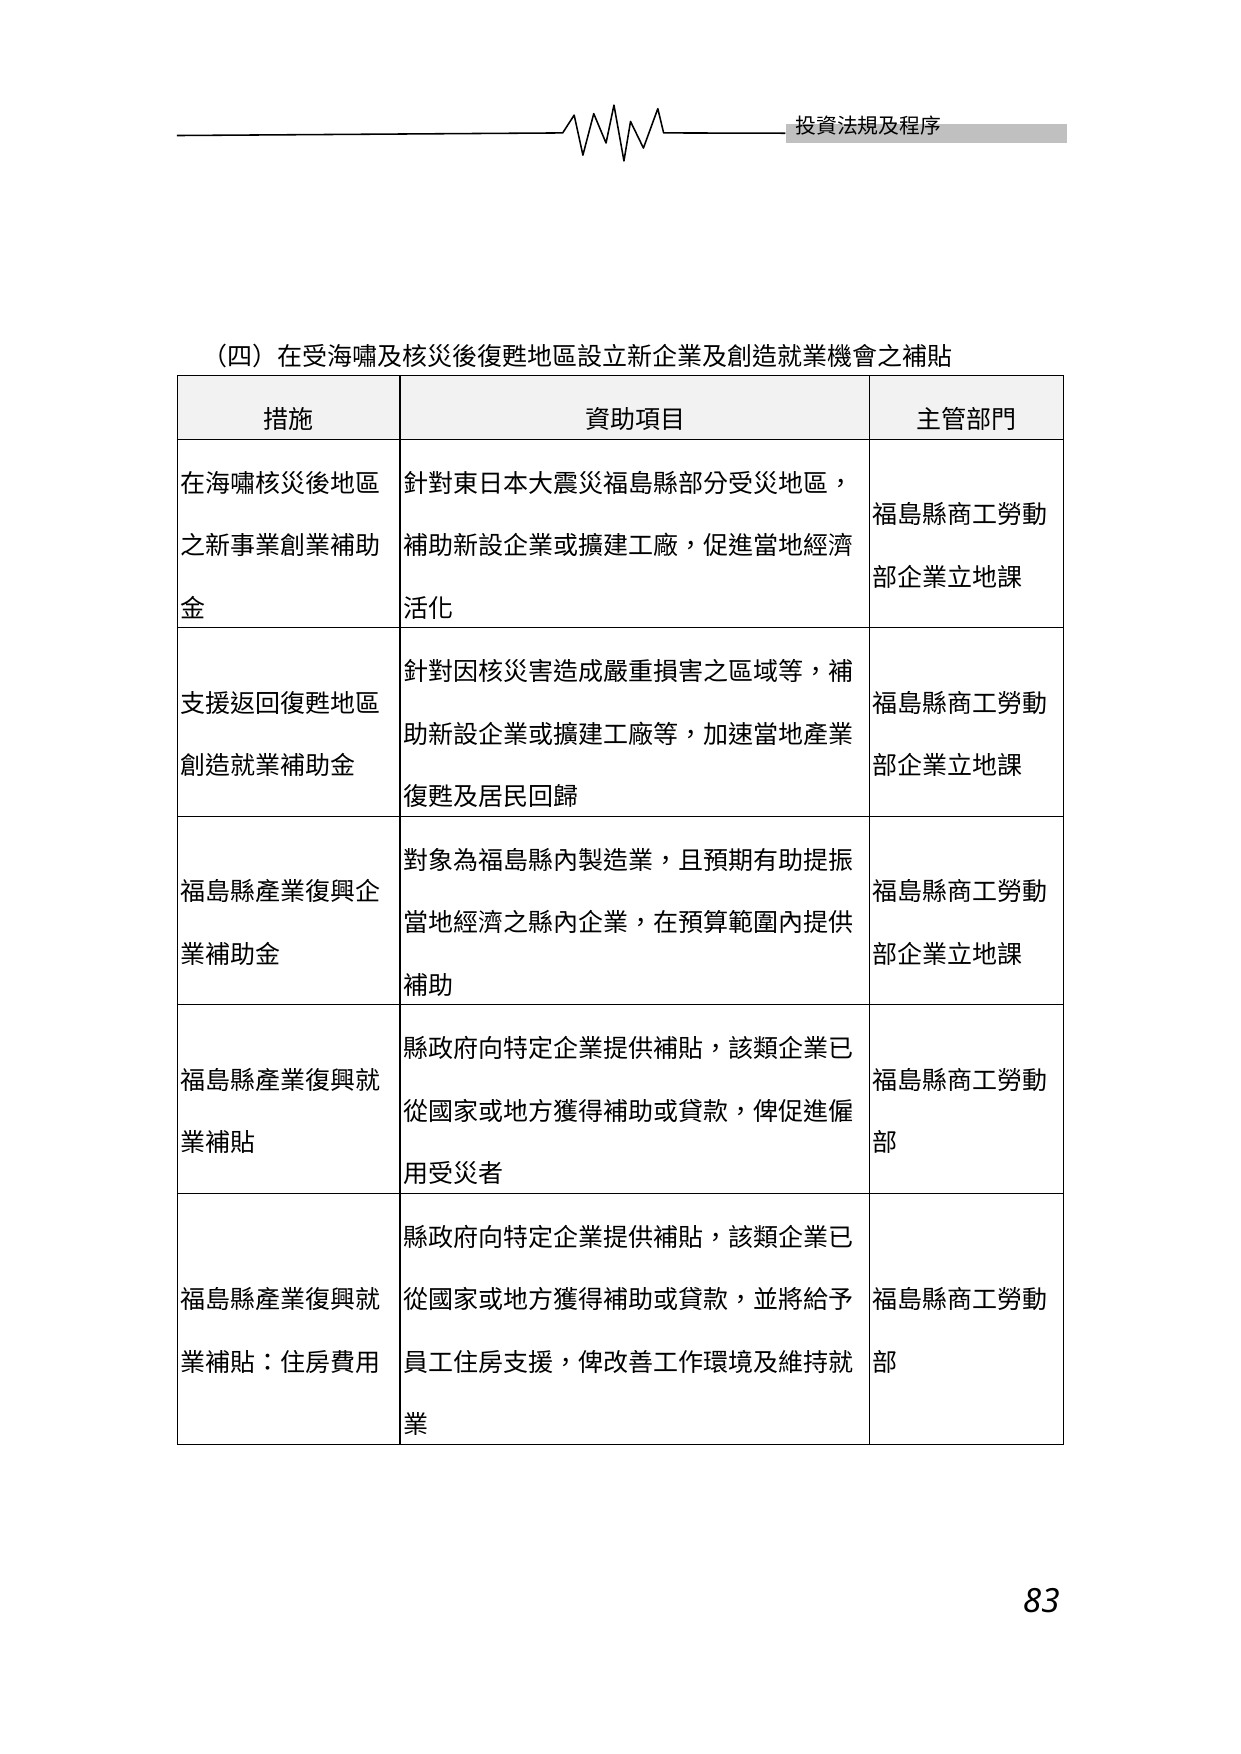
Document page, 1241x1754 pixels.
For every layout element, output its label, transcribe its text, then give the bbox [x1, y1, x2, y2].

table_cell 福島縣產業復興就業補貼：住房費用 [178, 1194, 399, 1444]
table_cell 對象為福島縣內製造業，且預期有助提振當地經濟之縣內企業，在預算範圍內提供補助 [401, 817, 869, 1004]
table_cell 縣政府向特定企業提供補貼，該類企業已從國家或地方獲得補助或貸款，並將給予員工住房支援，俾改善工作環境及維持就業 [401, 1194, 869, 1444]
table_header 主管部門 [870, 376, 1063, 439]
table_header 措施 [178, 376, 399, 439]
table_cell 福島縣商工勞動部 [870, 1194, 1063, 1444]
table_cell 支援返回復甦地區創造就業補助金 [178, 628, 399, 816]
table_cell 在海嘯核災後地區之新事業創業補助金 [178, 440, 399, 627]
table_cell 福島縣商工勞動部企業立地課 [870, 628, 1063, 816]
table_cell 福島縣產業復興就業補貼 [178, 1005, 399, 1193]
table_cell 福島縣商工勞動部企業立地課 [870, 817, 1063, 1004]
table_cell 福島縣產業復興企業補助金 [178, 817, 399, 1004]
table_cell 縣政府向特定企業提供補貼，該類企業已從國家或地方獲得補助或貸款，俾促進僱用受災者 [401, 1005, 869, 1193]
table_cell 福島縣商工勞動部 [870, 1005, 1063, 1193]
text （四）在受海嘯及核災後復甦地區設立新企業及創造就業機會之補貼 [202, 313, 1063, 375]
table_cell 針對東日本大震災福島縣部分受災地區，補助新設企業或擴建工廠，促進當地經濟活化 [401, 440, 869, 627]
table_header 資助項目 [401, 376, 869, 439]
table_cell 針對因核災害造成嚴重損害之區域等，補助新設企業或擴建工廠等，加速當地產業復甦及居民回歸 [401, 628, 869, 816]
table_cell 福島縣商工勞動部企業立地課 [870, 440, 1063, 627]
